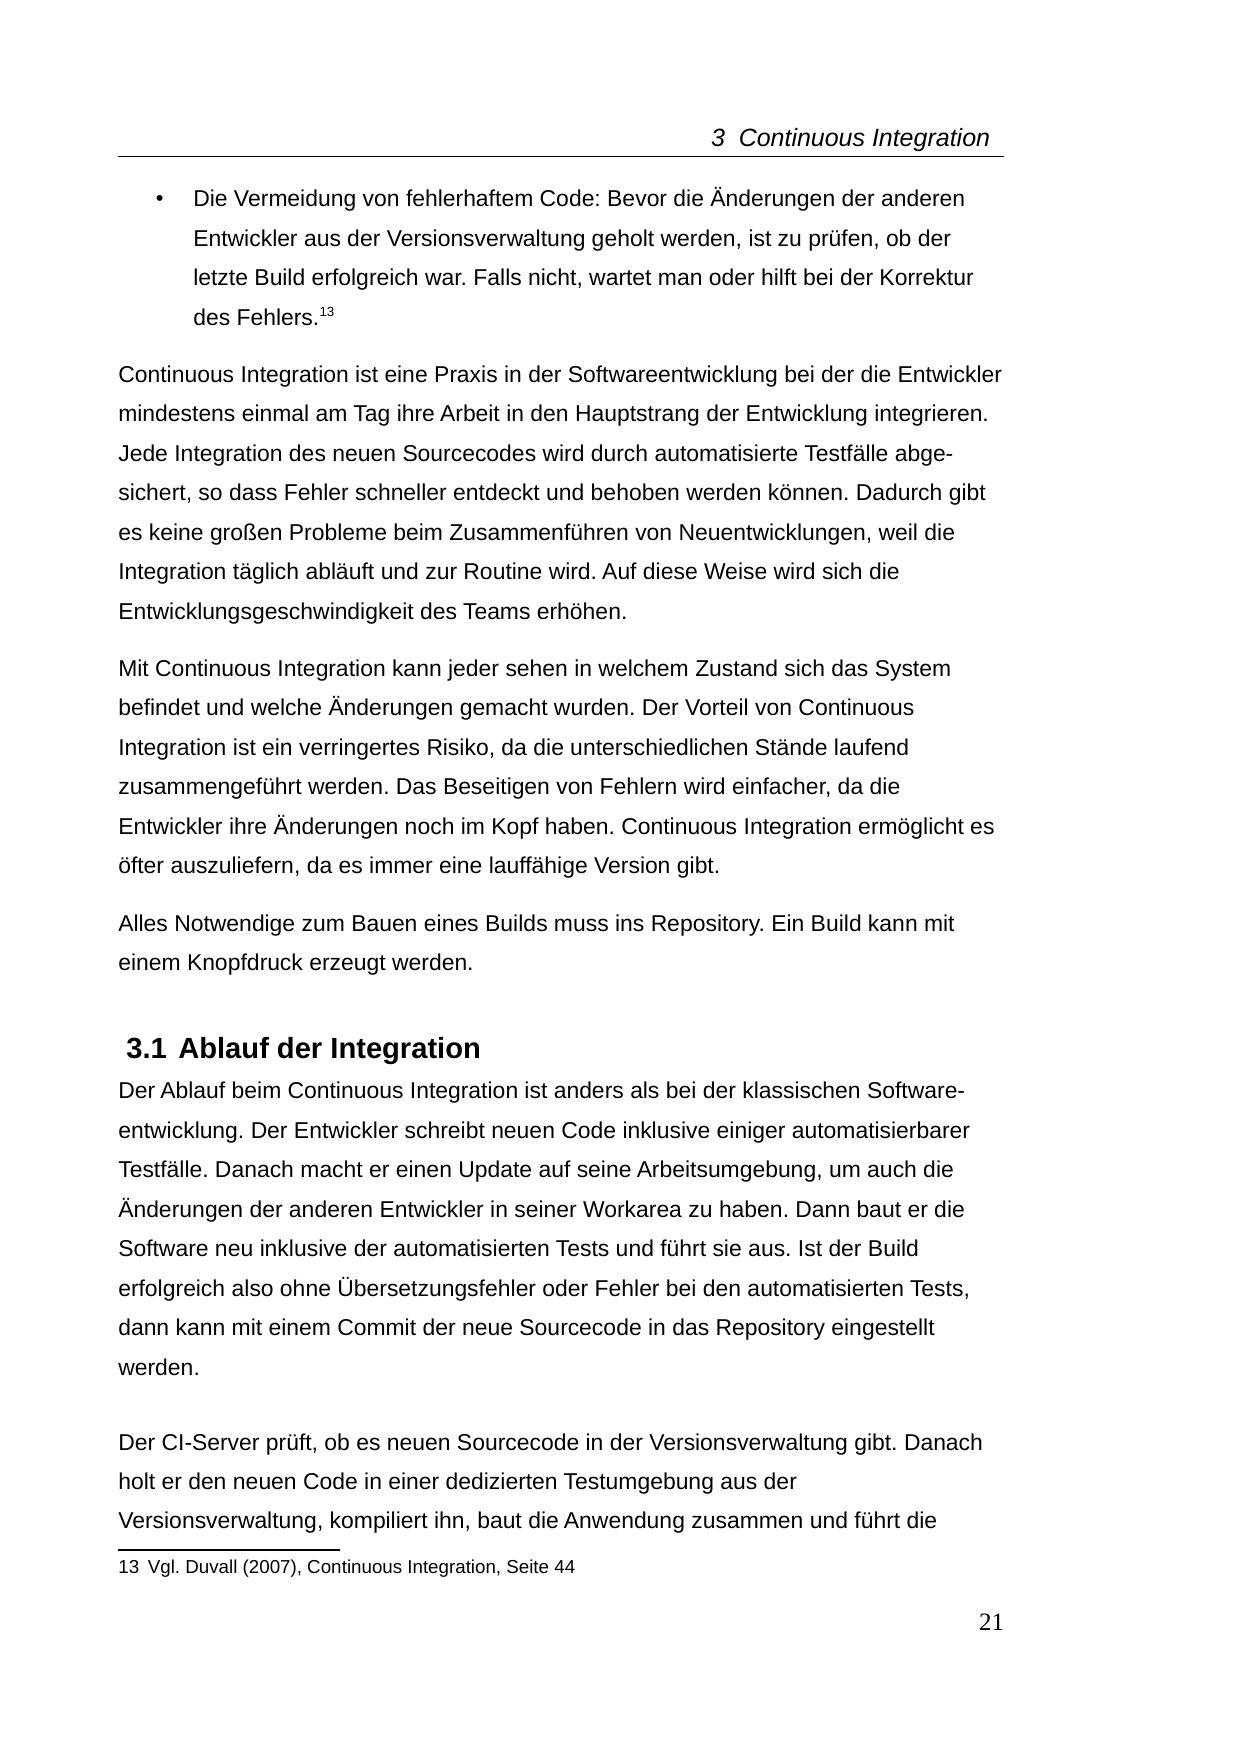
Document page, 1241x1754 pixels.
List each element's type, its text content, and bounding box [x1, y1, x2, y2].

text Der CI-Server prüft, ob es neuen Sourcecode in der Versionsverwaltung gibt. Danach holt er den neuen Code in einer dedizierten Testumgebung aus der Versionsverwaltung, kompiliert ihn, baut die Anwendung zusammen und führt die [118, 1428, 1004, 1534]
text Der Ablauf beim Continuous Integration ist anders als bei der klassischen Software-entwicklung. Der Entwickler schreibt neuen Code inklusive einiger automatisierbarer Testfälle. Danach macht er einen Update auf seine Arbeitsumgebung, um auch die Änderungen der anderen Entwickler in seiner Workarea zu haben. Dann baut er die Software neu inklusive der automatisierten Tests und führt sie aus. Ist der Build erfolgreich also ohne Übersetzungsfehler oder Fehler bei den automatisierten Tests, dann kann mit einem Commit der neue Sourcecode in das Repository eingestellt werden. [118, 1077, 1004, 1380]
text Mit Continuous Integration kann jeder sehen in welchem Zustand sich das System befindet und welche Änderungen gemacht wurden. Der Vorteil von Continuous Integration ist ein verringertes Risiko, da die unterschiedlichen Stände laufend zusammengeführt werden. Das Beseitigen von Fehlern wird einfacher, da die Entwickler ihre Änderungen noch im Kopf haben. Continuous Integration ermöglicht es öfter auszuliefern, da es immer eine lauffähige Version gibt. [118, 655, 1004, 879]
text Continuous Integration ist eine Praxis in der Softwareentwicklung bei der die Entwickler mindestens einmal am Tag ihre Arbeit in den Hauptstrang der Entwicklung integrieren. Jede Integration des neuen Sourcecodes wird durch automatisierte Testfälle abge-sichert, so dass Fehler schneller entdeckt und behoben werden können. Dadurch gibt es keine großen Probleme beim Zusammenführen von Neuentwicklungen, weil die Integration täglich abläuft und zur Routine wird. Auf diese Weise wird sich die Entwicklungsgeschwindigkeit des Teams erhöhen. [118, 361, 1004, 624]
subtitle Ablauf der Integration [118, 1031, 1004, 1065]
list Vgl. Duvall (2007), Continuous Integration, Seite 44 [118, 1556, 1004, 1578]
text Alles Notwendige zum Bauen eines Builds muss ins Repository. Ein Build kann mit einem Knopfdruck erzeugt werden. [118, 909, 1004, 975]
list Die Vermeidung von fehlerhaftem Code: Bevor die Änderungen der anderen Entwickler aus der Versionsverwaltung geholt werden, ist zu prüfen, ob der letzte Build erfolgreich war. Falls nicht, wartet man oder hilft bei der Korrektur des Fehlers. [156, 185, 1004, 330]
